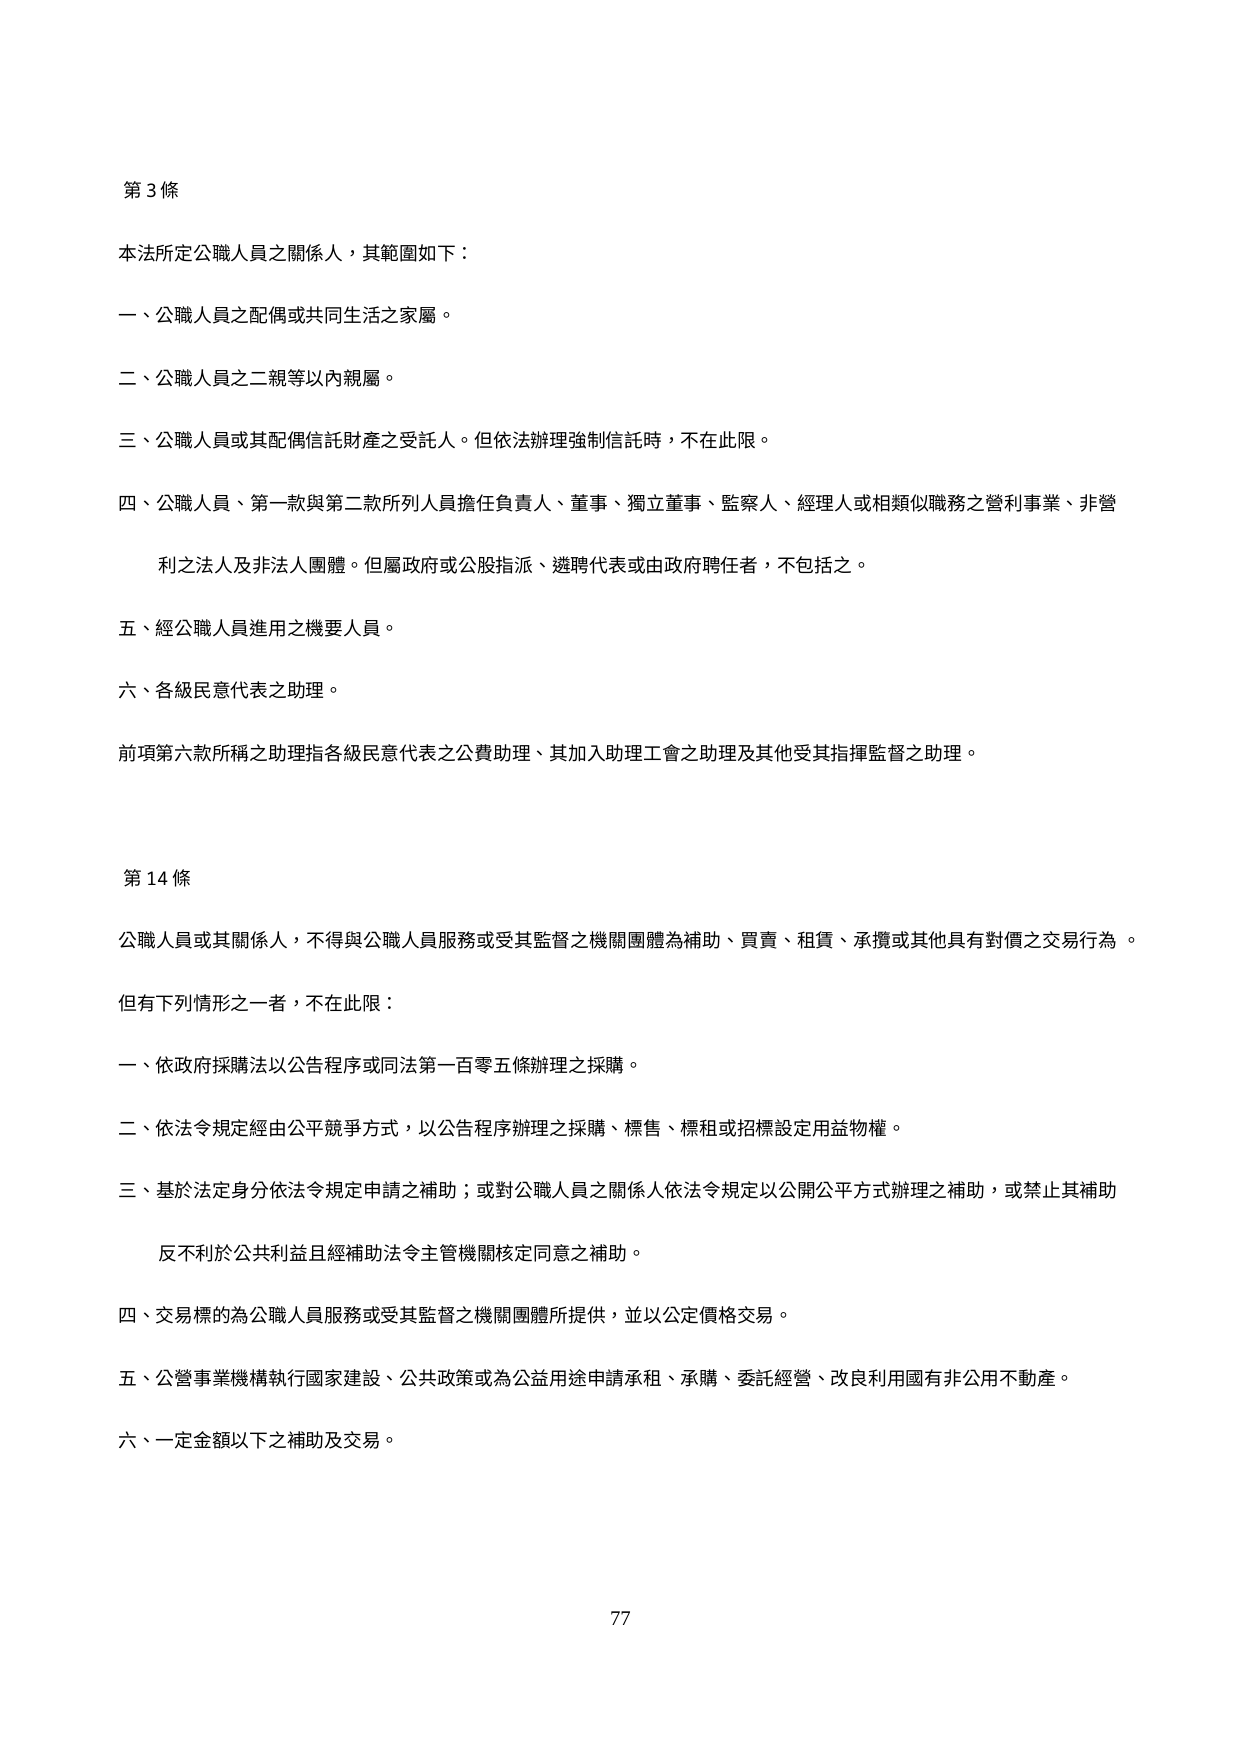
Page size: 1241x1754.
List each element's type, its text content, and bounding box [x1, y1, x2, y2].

text 公職人員或其關係人，不得與公職人員服務或受其監督之機關團體為補助、買賣、租賃、承攬或其他具有對價之交易行為。但有下列情形之一者，不在此限： [118, 898, 1122, 1023]
text 六、各級民意代表之助理。 [118, 648, 1122, 710]
text 五、經公職人員進用之機要人員。 [118, 585, 1122, 648]
text 前項第六款所稱之助理指各級民意代表之公費助理、其加入助理工會之助理及其他受其指揮監督之助理。 [118, 710, 1122, 773]
text 二、依法令規定經由公平競爭方式，以公告程序辦理之採購、標售、標租或招標設定用益物權。 [118, 1085, 1122, 1148]
text 四、交易標的為公職人員服務或受其監督之機關團體所提供，並以公定價格交易。 [118, 1273, 1122, 1335]
text 一、依政府採購法以公告程序或同法第一百零五條辦理之採購。 [118, 1023, 1122, 1085]
text 三、公職人員或其配偶信託財產之受託人。但依法辦理強制信託時，不在此限。 [118, 398, 1122, 460]
text 一、公職人員之配偶或共同生活之家屬。 [118, 273, 1122, 335]
text 三、基於法定身分依法令規定申請之補助；或對公職人員之關係人依法令規定以公開公平方式辦理之補助，或禁止其補助反不利於公共利益且經補助法令主管機關核定同意之補助。 [118, 1148, 1122, 1273]
text 本法所定公職人員之關係人，其範圍如下： [118, 210, 1122, 273]
text 四、公職人員、第一款與第二款所列人員擔任負責人、董事、獨立董事、監察人、經理人或相類似職務之營利事業、非營利之法人及非法人團體。但屬政府或公股指派、遴聘代表或由政府聘任者，不包括之。 [118, 460, 1122, 585]
text 第3條 [44, 148, 1216, 210]
text 六、一定金額以下之補助及交易。 [118, 1398, 1122, 1460]
text 第14條 [44, 835, 1216, 898]
text 五、公營事業機構執行國家建設、公共政策或為公益用途申請承租、承購、委託經營、改良利用國有非公用不動產。 [118, 1335, 1122, 1398]
text 二、公職人員之二親等以內親屬。 [118, 335, 1122, 398]
